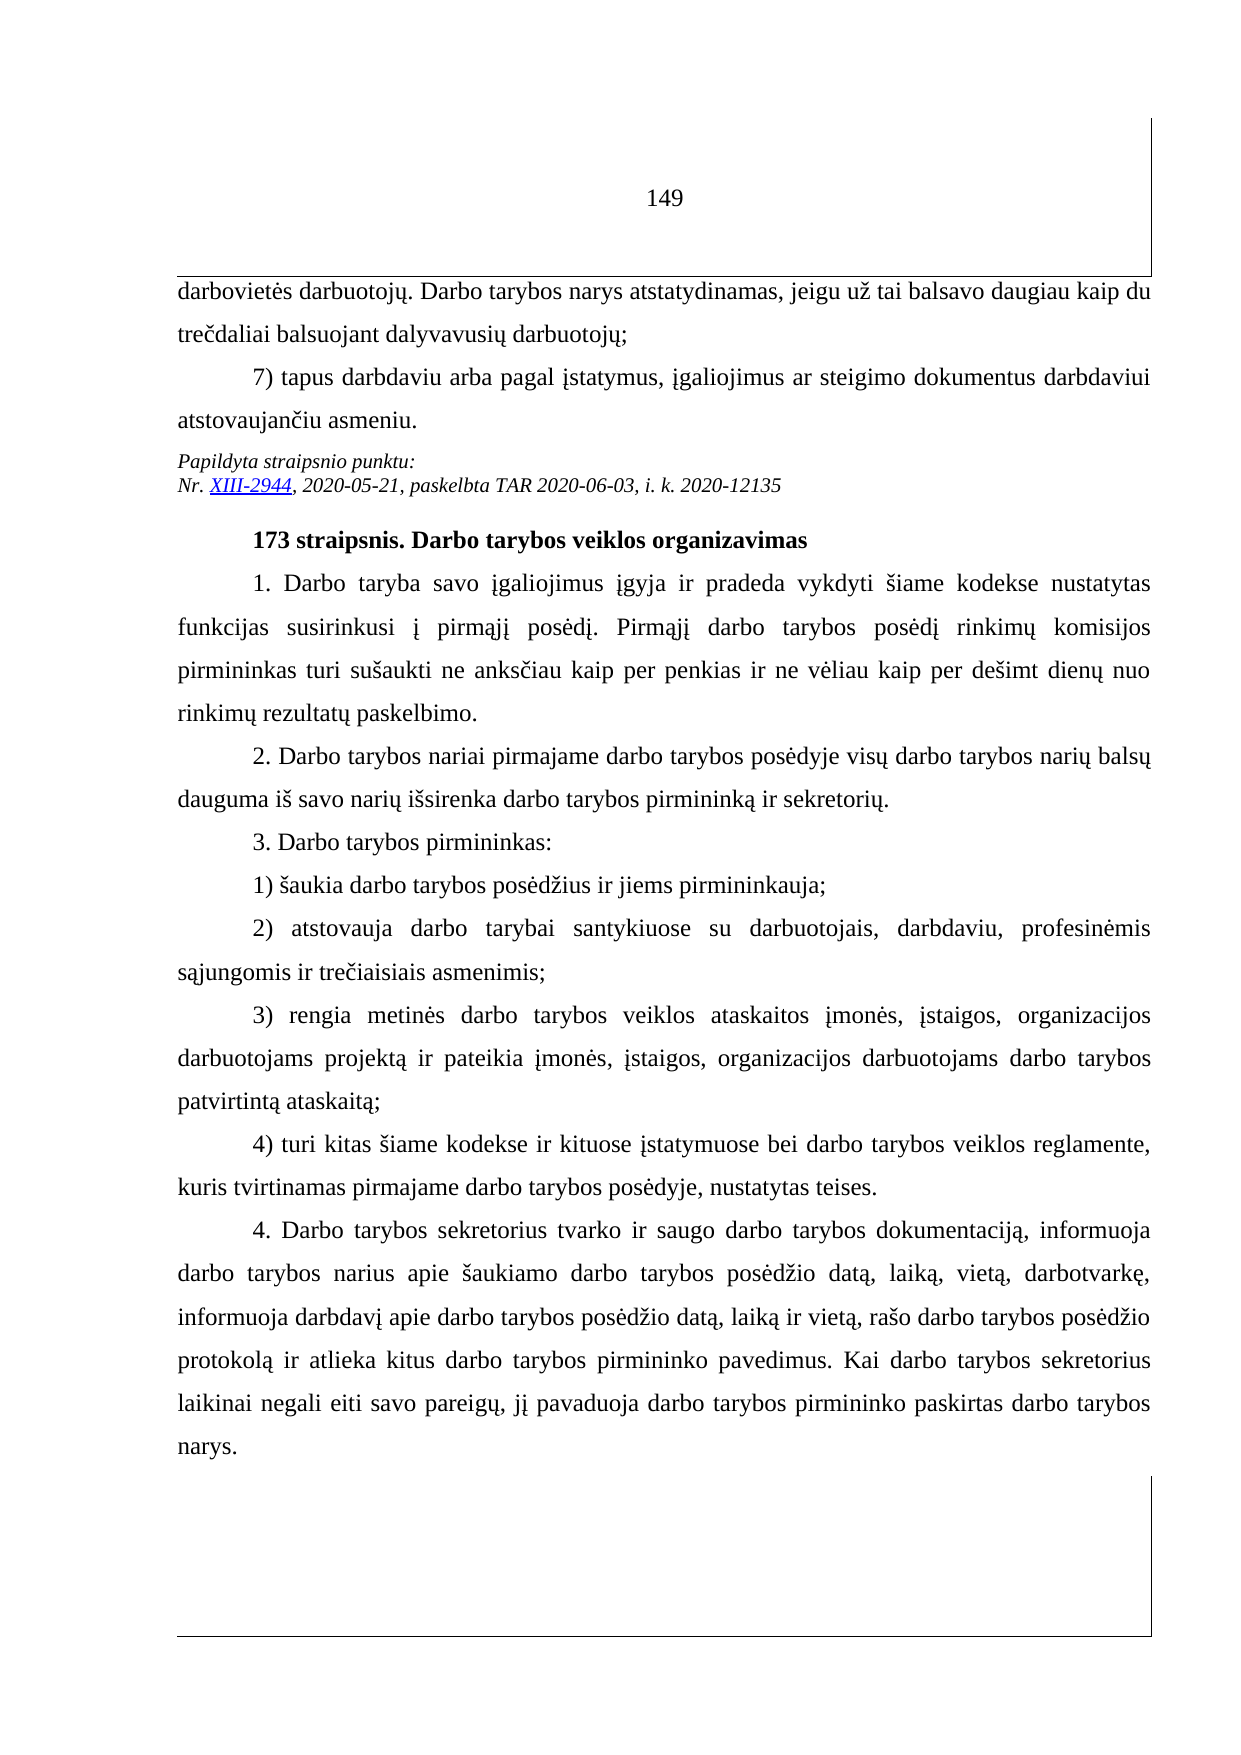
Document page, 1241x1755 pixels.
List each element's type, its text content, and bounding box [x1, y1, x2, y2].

text 2) atstovauja darbo tarybai santykiuose su darbuotojais, darbdaviu, profesinėmis sąjungomis ir trečiaisiais asmenimis; [177, 913, 1152, 985]
text 1. Darbo taryba savo įgaliojimus įgyja ir pradeda vykdyti šiame kodekse nustatytas funkcijas susirinkusi į pirmąjį posėdį. Pirmąjį darbo tarybos posėdį rinkimų komisijos pirmininkas turi sušaukti ne anksčiau kaip per penkias ir ne vėliau kaip per dešimt dienų nuo rinkimų rezultatų paskelbimo. [177, 568, 1152, 727]
text Papildyta straipsnio punktu: [177, 448, 1152, 473]
subtitle 173 straipsnis. Darbo tarybos veiklos organizavimas [177, 525, 1152, 554]
text darbovietės darbuotojų. Darbo tarybos narys atstatydinamas, jeigu už tai balsavo daugiau kaip du trečdaliai balsuojant dalyvavusių darbuotojų; [177, 276, 1152, 348]
text 3) rengia metinės darbo tarybos veiklos ataskaitos įmonės, įstaigos, organizacijos darbuotojams projektą ir pateikia įmonės, įstaigos, organizacijos darbuotojams darbo tarybos patvirtintą ataskaitą; [177, 1000, 1152, 1115]
text 3. Darbo tarybos pirmininkas: [177, 827, 1152, 856]
text 1) šaukia darbo tarybos posėdžius ir jiems pirmininkauja; [177, 870, 1152, 899]
text 4. Darbo tarybos sekretorius tvarko ir saugo darbo tarybos dokumentaciją, informuoja darbo tarybos narius apie šaukiamo darbo tarybos posėdžio datą, laiką, vietą, darbotvarkę, informuoja darbdavį apie darbo tarybos posėdžio datą, laiką ir vietą, rašo darbo tarybos posėdžio protokolą ir atlieka kitus darbo tarybos pirmininko pavedimus. Kai darbo tarybos sekretorius laikinai negali eiti savo pareigų, jį pavaduoja darbo tarybos pirmininko paskirtas darbo tarybos narys. [177, 1215, 1152, 1460]
text Nr. XIII-2944, 2020-05-21, paskelbta TAR 2020-06-03, i. k. 2020-12135 [177, 473, 1152, 497]
text 4) turi kitas šiame kodekse ir kituose įstatymuose bei darbo tarybos veiklos reglamente, kuris tvirtinamas pirmajame darbo tarybos posėdyje, nustatytas teises. [177, 1129, 1152, 1201]
text 7) tapus darbdaviu arba pagal įstatymus, įgaliojimus ar steigimo dokumentus darbdaviui atstovaujančiu asmeniu. [177, 362, 1152, 434]
text 2. Darbo tarybos nariai pirmajame darbo tarybos posėdyje visų darbo tarybos narių balsų dauguma iš savo narių išsirenka darbo tarybos pirmininką ir sekretorių. [177, 741, 1152, 813]
